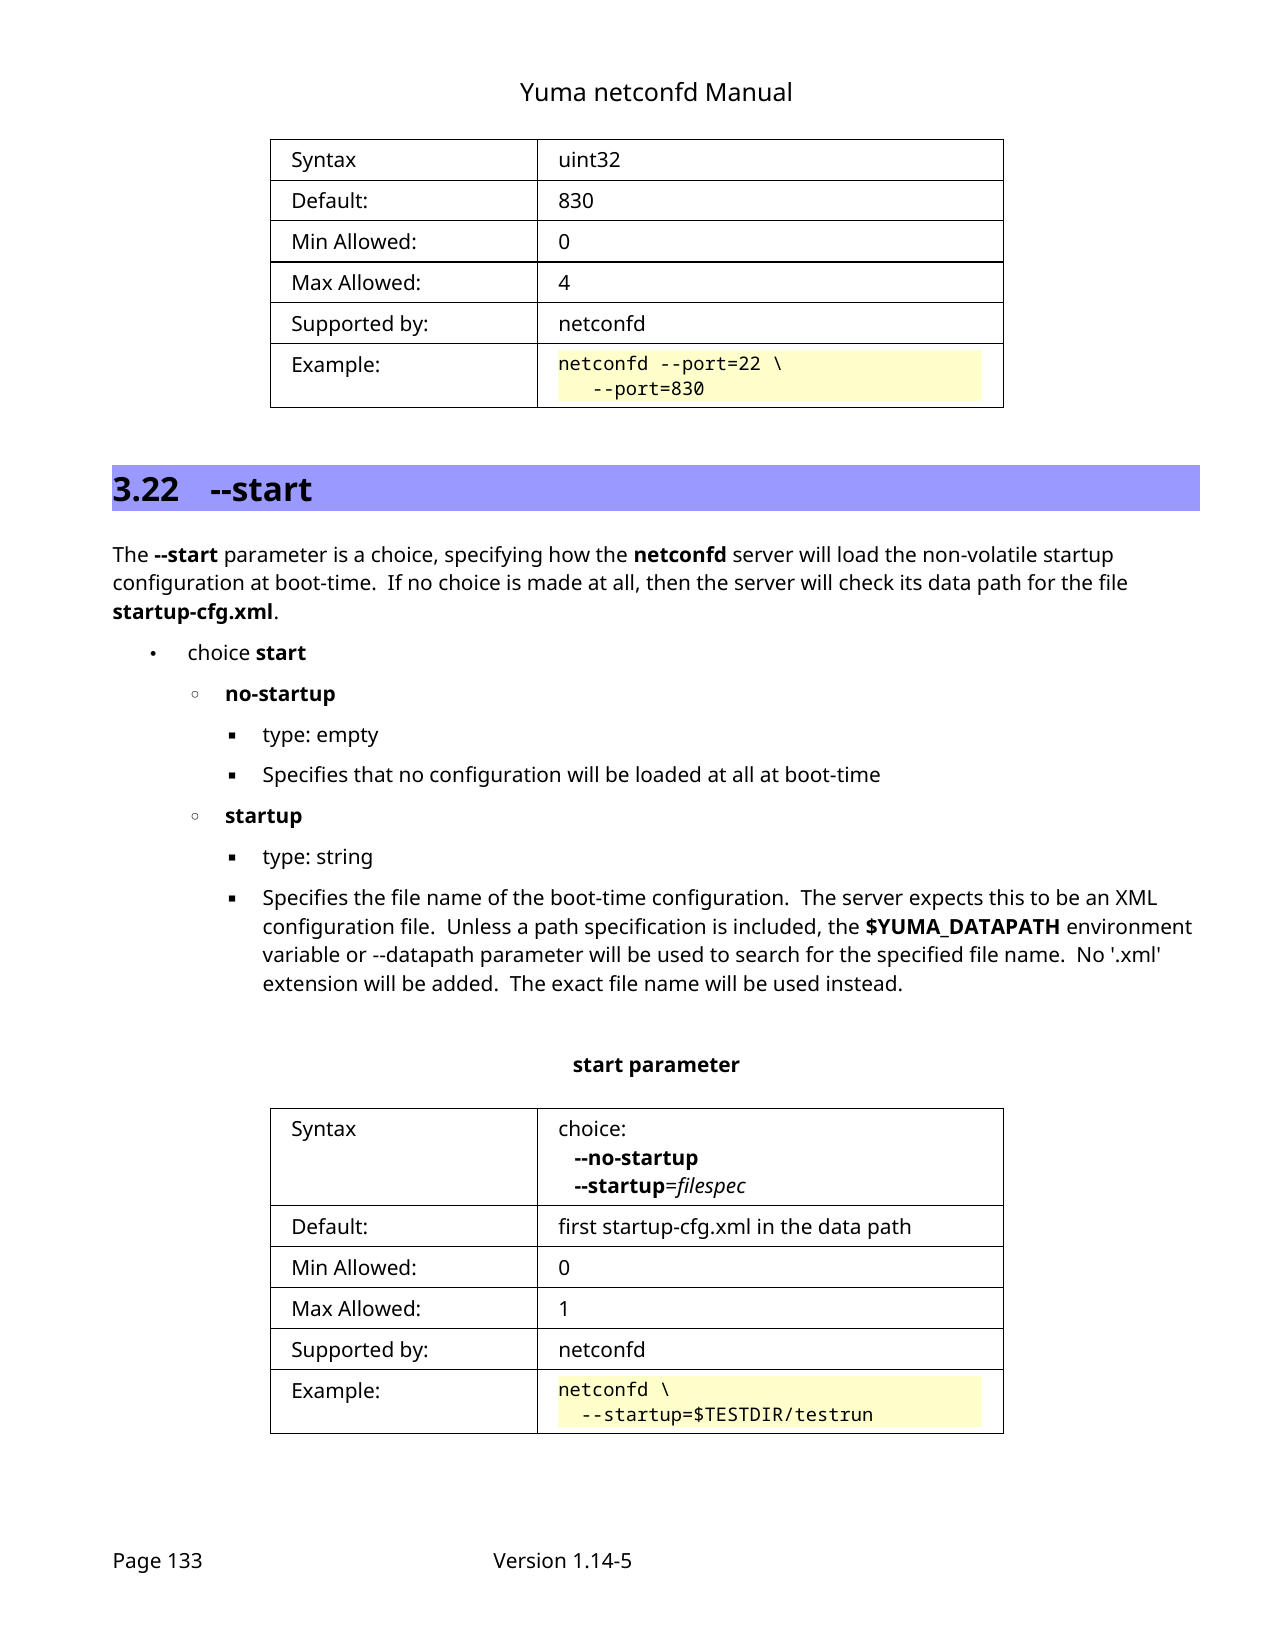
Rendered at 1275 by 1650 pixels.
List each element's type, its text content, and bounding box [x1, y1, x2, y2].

table_cell first startup-cfg.xml in the data path [538, 1206, 1003, 1246]
table_cell Min Allowed: [271, 1247, 537, 1287]
list Specifies the file name of the boot-time configuration. The server expects this to be an XML configuration file. Unless a path specification is included, the $YUMA_DATAPATH environment variable or --datapath parameter will be used to search for the specified file name. No '.xml' extension will be added. The exact file name will be used instead. [225, 883, 1200, 997]
table_cell 0 [538, 1247, 1003, 1287]
table_cell Default: [271, 181, 537, 220]
table_cell Max Allowed: [271, 1288, 537, 1328]
table_cell netconfd --port=22 \ --port=830 [538, 344, 1003, 407]
list startup [187, 802, 1200, 830]
table_cell netconfd \ --startup=$TESTDIR/testrun [538, 1370, 1003, 1433]
table_header choice: --no-startup --startup=filespec [538, 1109, 1003, 1205]
table_cell 0 [538, 221, 1003, 261]
table_cell Example: [271, 1370, 537, 1433]
table_cell Example: [271, 344, 537, 407]
subtitle --start [112, 465, 1200, 511]
table_header uint32 [538, 140, 1003, 179]
table_cell Min Allowed: [271, 221, 537, 261]
subtitle start parameter [127, 1051, 1185, 1079]
table_cell netconfd [538, 303, 1003, 343]
table_cell Default: [271, 1206, 537, 1246]
list type: string [225, 842, 1200, 871]
table_cell Max Allowed: [271, 263, 537, 302]
table_cell netconfd [538, 1329, 1003, 1369]
list no-startup [187, 679, 1200, 707]
table_cell Supported by: [271, 303, 537, 343]
table_header Syntax [271, 140, 537, 179]
list choice start [150, 638, 1200, 666]
table_cell 1 [538, 1288, 1003, 1328]
table_cell Supported by: [271, 1329, 537, 1369]
list type: empty [225, 720, 1200, 748]
table_cell 4 [538, 263, 1003, 302]
table_cell 830 [538, 181, 1003, 220]
table_header Syntax [271, 1109, 537, 1205]
list Specifies that no configuration will be loaded at all at boot-time [225, 761, 1200, 789]
text The --start parameter is a choice, specifying how the netconfd server will load the non-volatile startup configuration at boot-time. If no choice is made at all, then the server will check its data path for the file startup-cfg.xml. [112, 540, 1200, 625]
